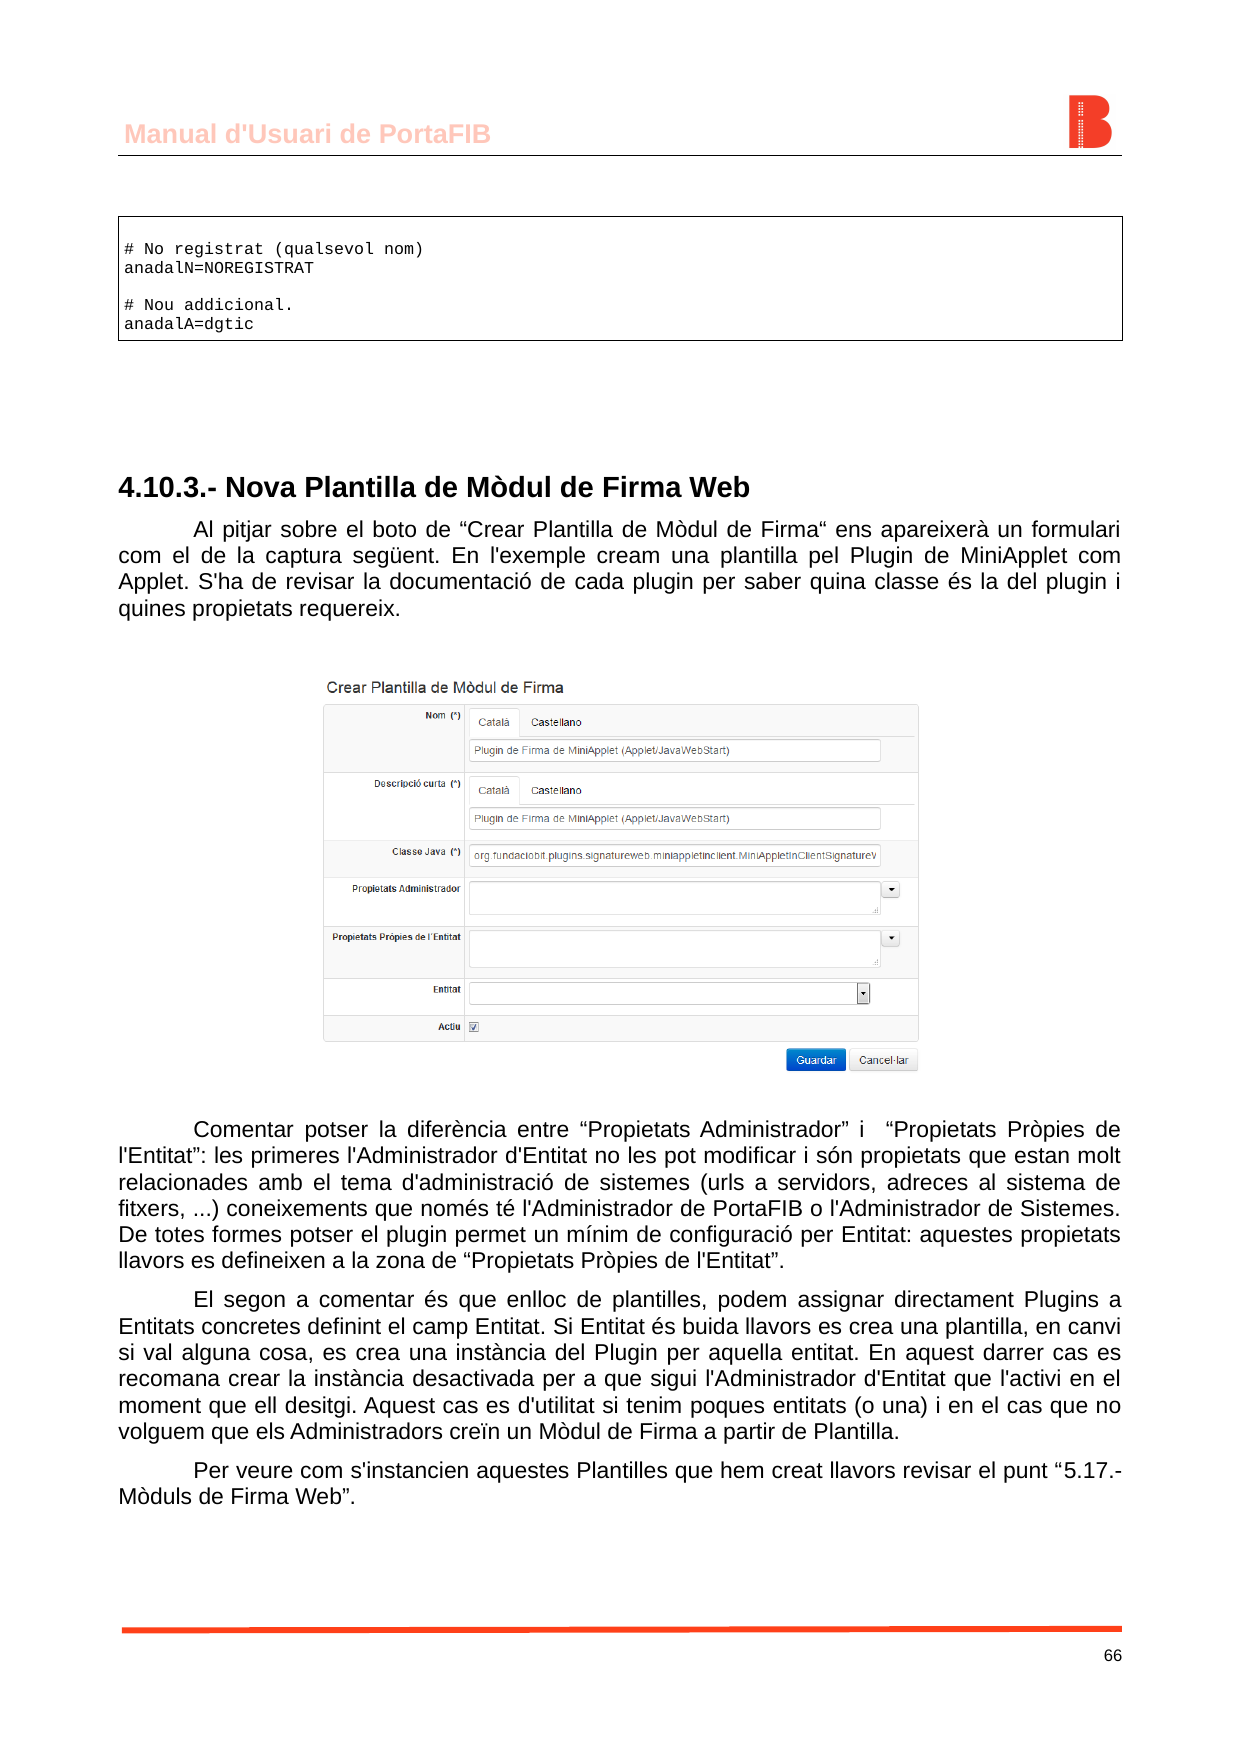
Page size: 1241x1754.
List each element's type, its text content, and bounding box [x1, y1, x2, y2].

subtitle Nova Plantilla de Mòdul de Firma Web [118, 469, 1122, 503]
text El segon a comentar és que enlloc de plantilles, podem assignar directament Plugins a Entitats concretes definint el camp Entitat. Si Entitat és buida llavors es crea una plantilla, en canvi si val alguna cosa, es crea una instància del Plugin per aquella entitat. En aquest darrer cas es recomana crear la instància desactivada per a que sigui l'Administrador d'Entitat que l'activi en el moment que ell desitgi. Aquest cas es d'utilitat si tenim poques entitats (o una) i en el cas que no volguem que els Administradors creïn un Mòdul de Firma a partir de Plantilla. [118, 1286, 1122, 1444]
text Comentar potser la diferència entre “Propietats Administrador” i “Propietats Pròpies de l'Entitat”: les primeres l'Administrador d'Entitat no les pot modificar i són propietats que estan molt relacionades amb el tema d'administració de sistemes (urls a servidors, adreces al sistema de fitxers, ...) coneixements que només té l'Administrador de PortaFIB o l'Administrador de Sistemes. De totes formes potser el plugin permet un mínim de configuració per Entitat: aquestes propietats llavors es defineixen a la zona de “Propietats Pròpies de l'Entitat”. [118, 1116, 1122, 1274]
text Al pitjar sobre el boto de “Crear Plantilla de Mòdul de Firma“ ens apareixerà un formulari com el de la captura següent. En l'exemple cream una plantilla pel Plugin de MiniApplet com Applet. S'ha de revisar la documentació de cada plugin per saber quina classe és la del plugin i quines propietats requereix. [118, 516, 1122, 621]
picture [1063, 94, 1117, 150]
table_header # No registrat (qualsevol nom) anadalN=NOREGISTRAT # Nou addicional. anadalA=dgtic [119, 217, 1122, 340]
text Per veure com s'instancien aquestes Plantilles que hem creat llavors revisar el punt “5.17.-Mòduls de Firma Web”. [118, 1457, 1122, 1510]
picture [317, 672, 924, 1077]
